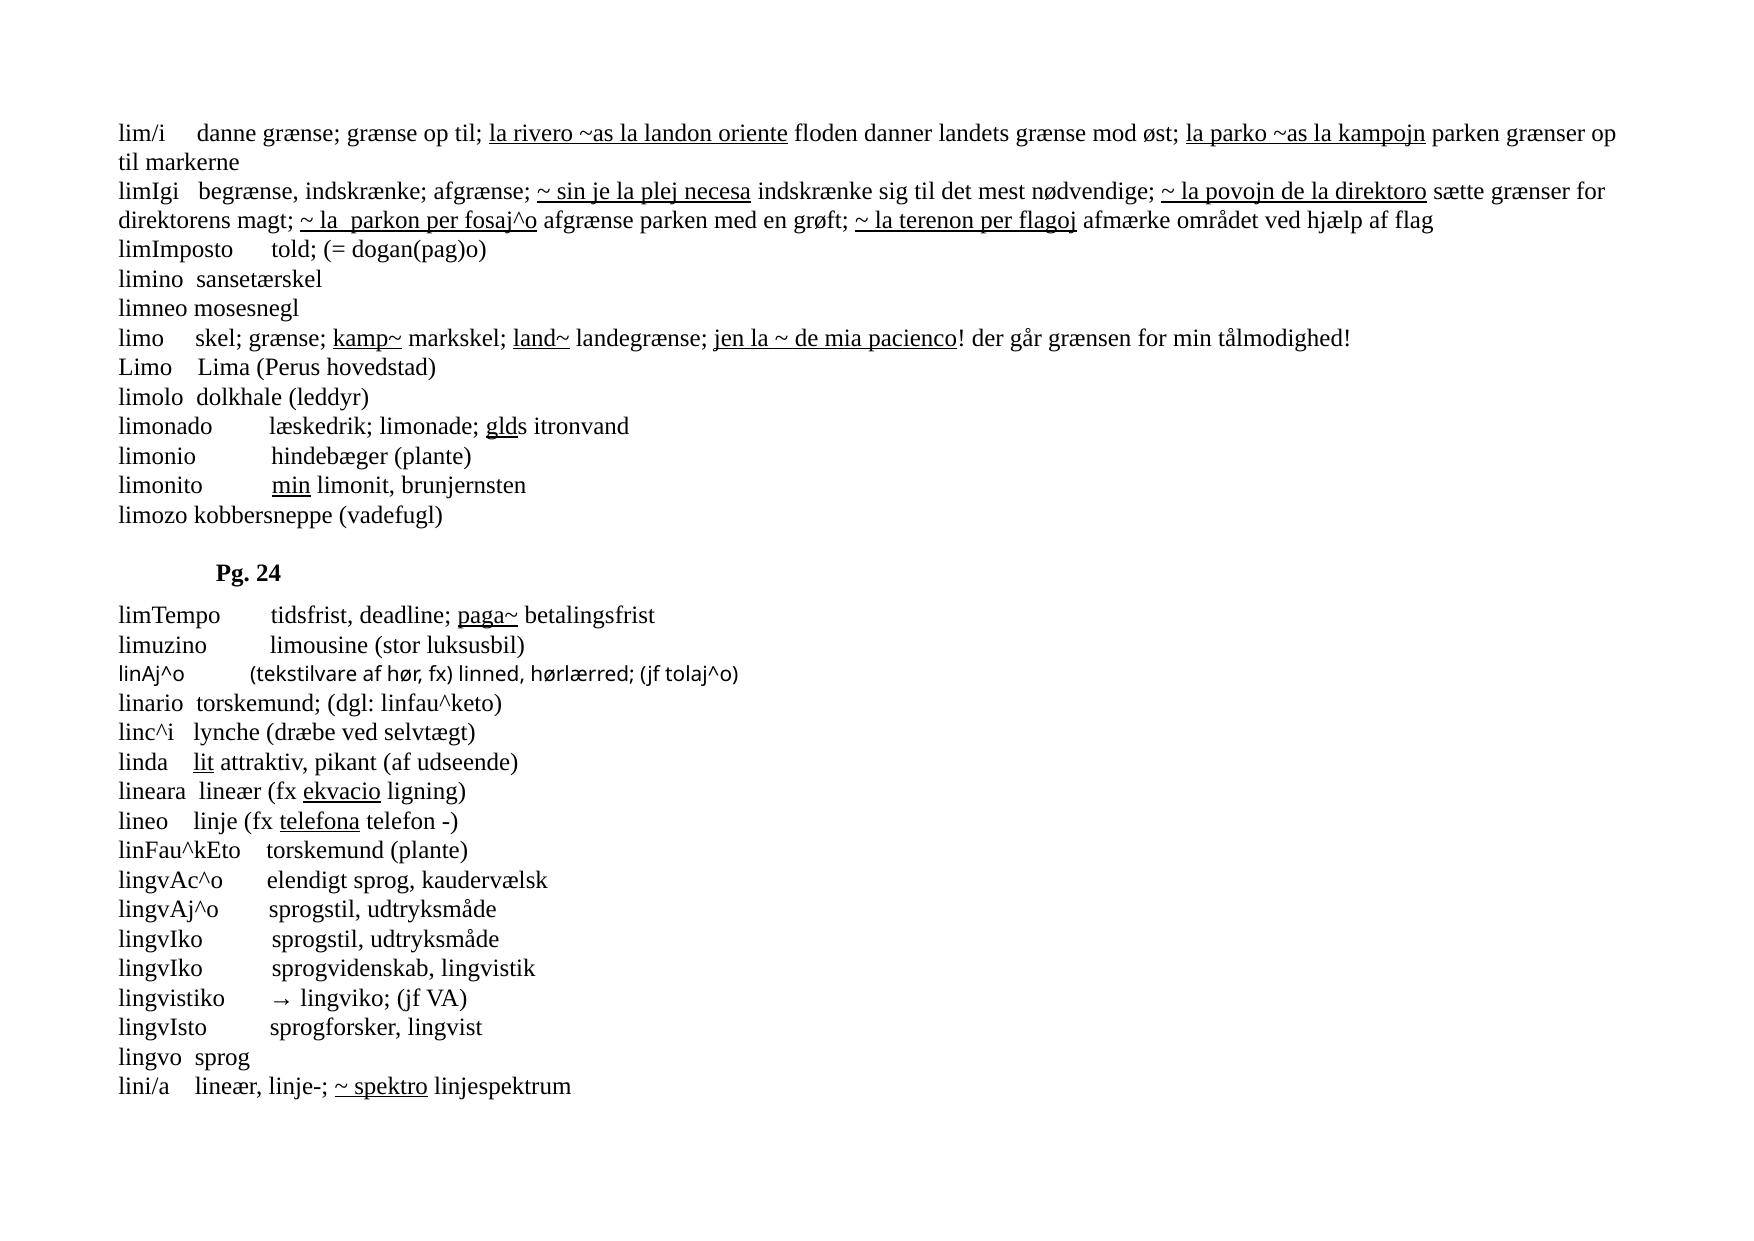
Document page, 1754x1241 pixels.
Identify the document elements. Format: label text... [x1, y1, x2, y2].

text lineo linje (fx telefona telefon -) [118, 806, 1636, 835]
text lingvAc^o elendigt sprog, kaudervælsk [118, 865, 1636, 894]
text Limo Lima (Perus hovedstad) [118, 352, 1636, 382]
text limonado læskedrik; limonade; glds itronvand [118, 411, 1636, 441]
text lingvIsto sprogforsker, lingvist [118, 1012, 1636, 1042]
text linc^i lynche (dræbe ved selvtægt) [118, 717, 1636, 747]
text lingvistiko → lingviko; (jf VA) [118, 983, 1636, 1012]
text lingvIko sprogvidenskab, lingvistik [118, 953, 1636, 983]
text linda lit attraktiv, pikant (af udseende) [118, 747, 1636, 776]
text limo skel; grænse; kamp~ markskel; land~ landegrænse; jen la ~ de mia pacienco! der går grænsen for min tålmodighed! [118, 323, 1636, 352]
text limino sansetærskel [118, 264, 1636, 293]
text limIgi begrænse, indskrænke; afgrænse; ~ sin je la plej necesa indskrænke sig til det mest nødvendige; ~ la povojn de la direktoro sætte grænser for direktorens magt; ~ la parkon per fosaj^o afgrænse parken med en grøft; ~ la terenon per flagoj afmærke området ved hjælp af flag [118, 176, 1636, 234]
text limneo mosesnegl [118, 293, 1636, 323]
text limozo kobbersneppe (vadefugl) [118, 500, 1636, 529]
text lingvIko sprogstil, udtryksmåde [118, 924, 1636, 953]
text lim/i danne grænse; grænse op til; la rivero ~as la landon oriente floden danner landets grænse mod øst; la parko ~as la kampojn parken grænser op til markerne [118, 118, 1636, 176]
text lingvAj^o sprogstil, udtryksmåde [118, 894, 1636, 924]
text lini/a lineær, linje-; ~ spektro linjespektrum [118, 1071, 1636, 1101]
text limImposto told; (= dogan(pag)o) [118, 234, 1636, 264]
text limolo dolkhale (leddyr) [118, 382, 1636, 411]
text linario torskemund; (dgl: linfau^keto) [118, 688, 1636, 717]
text linFau^kEto torskemund (plante) [118, 835, 1636, 865]
text limonito min limonit, brunjernsten [118, 470, 1636, 500]
text lingvo sprog [118, 1042, 1636, 1071]
text limonio hindebæger (plante) [118, 441, 1636, 470]
text linAj^o (tekstilvare af hør, fx) linned, hørlærred; (jf tolaj^o) [118, 659, 1636, 688]
text limTempo tidsfrist, deadline; paga~ betalingsfrist [118, 600, 1636, 630]
text limuzino limousine (stor luksusbil) [118, 630, 1636, 659]
text lineara lineær (fx ekvacio ligning) [118, 776, 1636, 806]
subtitle Pg. 24 [118, 554, 1636, 588]
